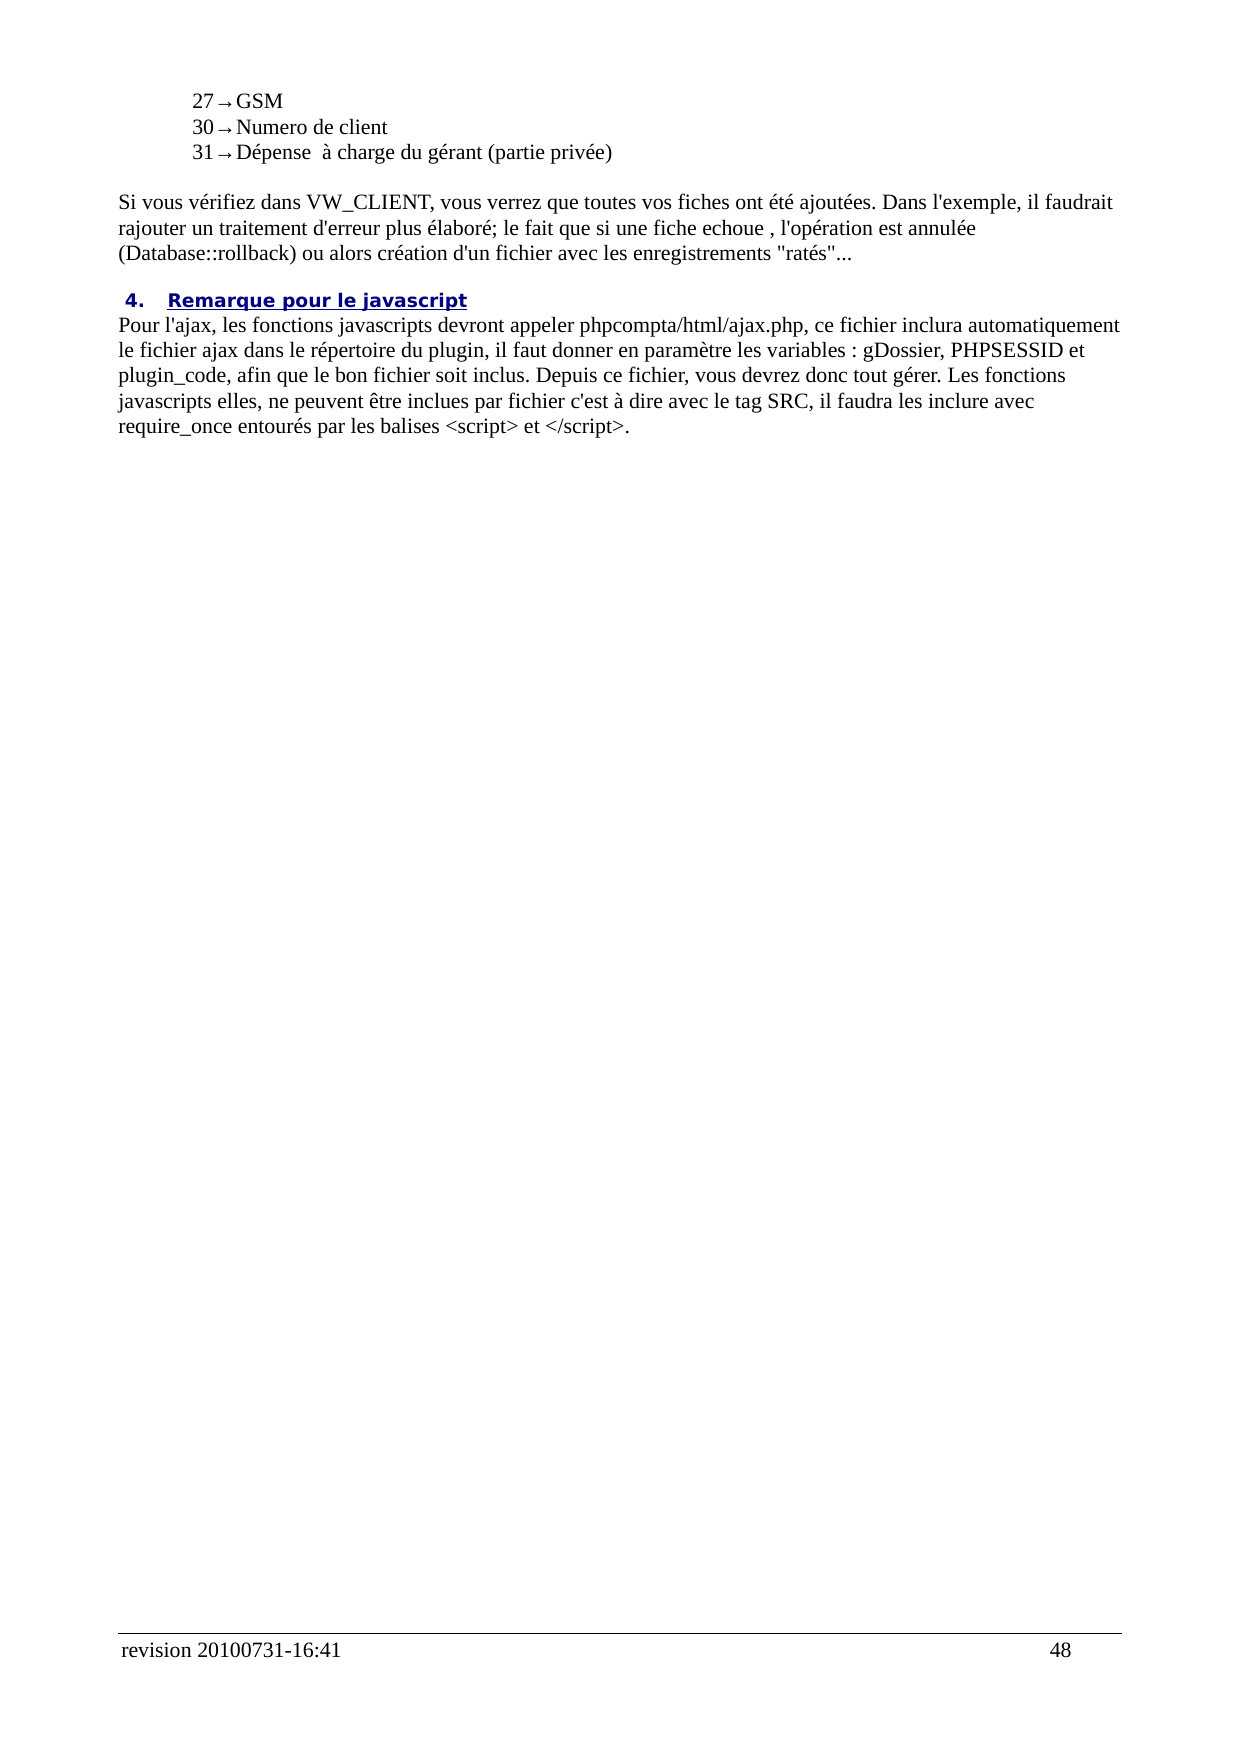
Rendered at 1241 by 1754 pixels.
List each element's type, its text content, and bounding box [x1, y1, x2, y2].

text 30→Numero de client [192, 114, 1122, 139]
text Pour l'ajax, les fonctions javascripts devront appeler phpcompta/html/ajax.php, ce fichier inclura automatiquement le fichier ajax dans le répertoire du plugin, il faut donner en paramètre les variables : gDossier, PHPSESSID et plugin_code, afin que le bon fichier soit inclus. Depuis ce fichier, vous devrez donc tout gérer. Les fonctions javascripts elles, ne peuvent être inclues par fichier c'est à dire avec le tag SRC, il faudra les inclure avec require_once entourés par les balises <script> et </script>. [118, 312, 1122, 438]
text Si vous vérifiez dans VW_CLIENT, vous verrez que toutes vos fiches ont été ajoutées. Dans l'exemple, il faudrait rajouter un traitement d'erreur plus élaboré; le fait que si une fiche echoue , l'opération est annulée (Database::rollback) ou alors création d'un fichier avec les enregistrements "ratés"... [118, 189, 1122, 265]
text 31→Dépense à charge du gérant (partie privée) [192, 139, 1122, 164]
text 27→GSM [192, 88, 1122, 114]
subtitle Remarque pour le javascript [118, 290, 1122, 312]
